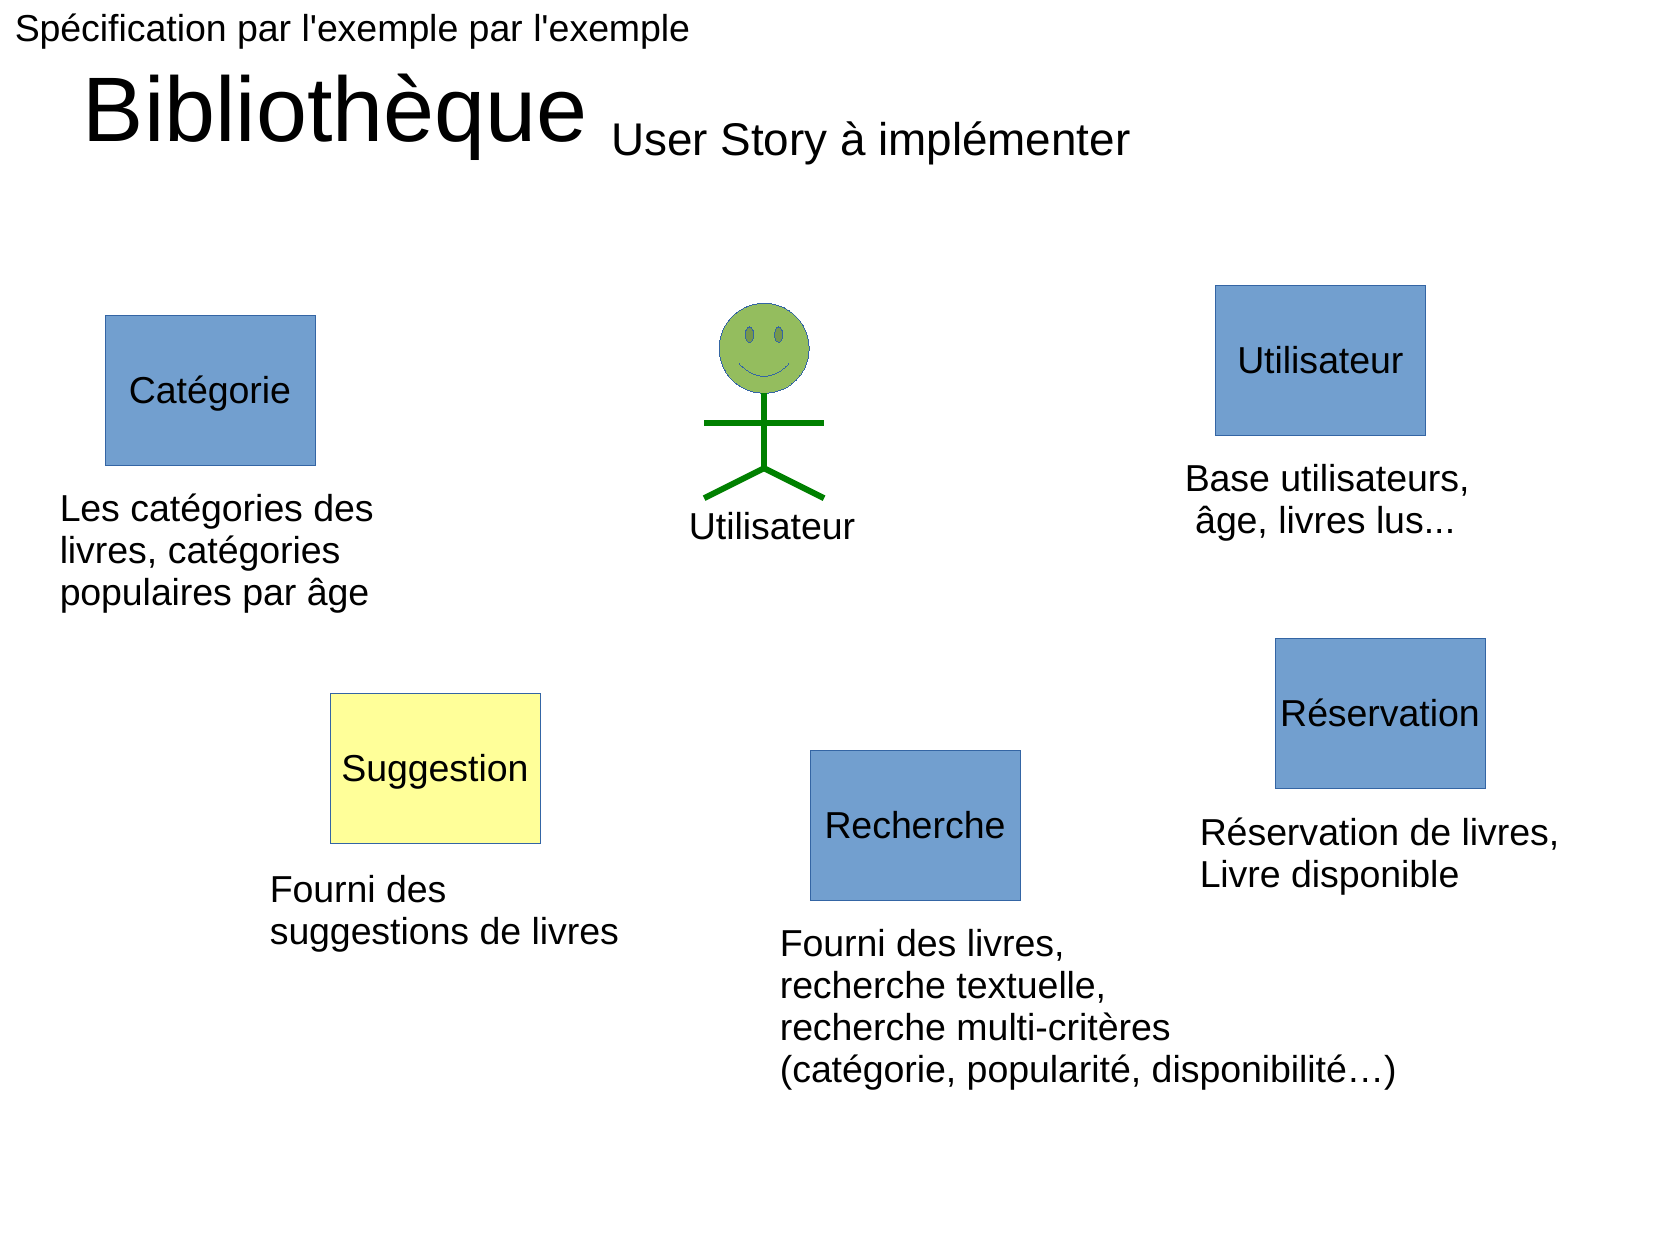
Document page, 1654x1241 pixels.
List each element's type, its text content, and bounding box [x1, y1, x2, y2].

text_box Suggestion [330, 693, 541, 844]
title Bibliothèque [82, 5, 1571, 213]
text_box Recherche [810, 750, 1021, 901]
text_box Fourni des livres, recherche textuelle, recherche multi-critères (catégorie, popularité, disponibilité…) [765, 915, 1412, 1098]
text_box User Story à implémenter [596, 106, 1146, 173]
text_box Utilisateur [674, 498, 871, 556]
text_box Utilisateur [1215, 285, 1426, 436]
text_box Fourni des suggestions de livres [255, 861, 646, 961]
text_box Réservation [1275, 638, 1486, 789]
text_box Spécification par l'exemple par l'exemple [0, 0, 706, 57]
text_box Base utilisateurs, âge, livres lus... [1170, 450, 1485, 571]
text_box [719, 303, 810, 394]
text_box Les catégories des livres, catégories populaires par âge [45, 480, 466, 646]
text_box Réservation de livres, Livre disponible [1185, 803, 1575, 903]
text_box Catégorie [105, 315, 316, 466]
